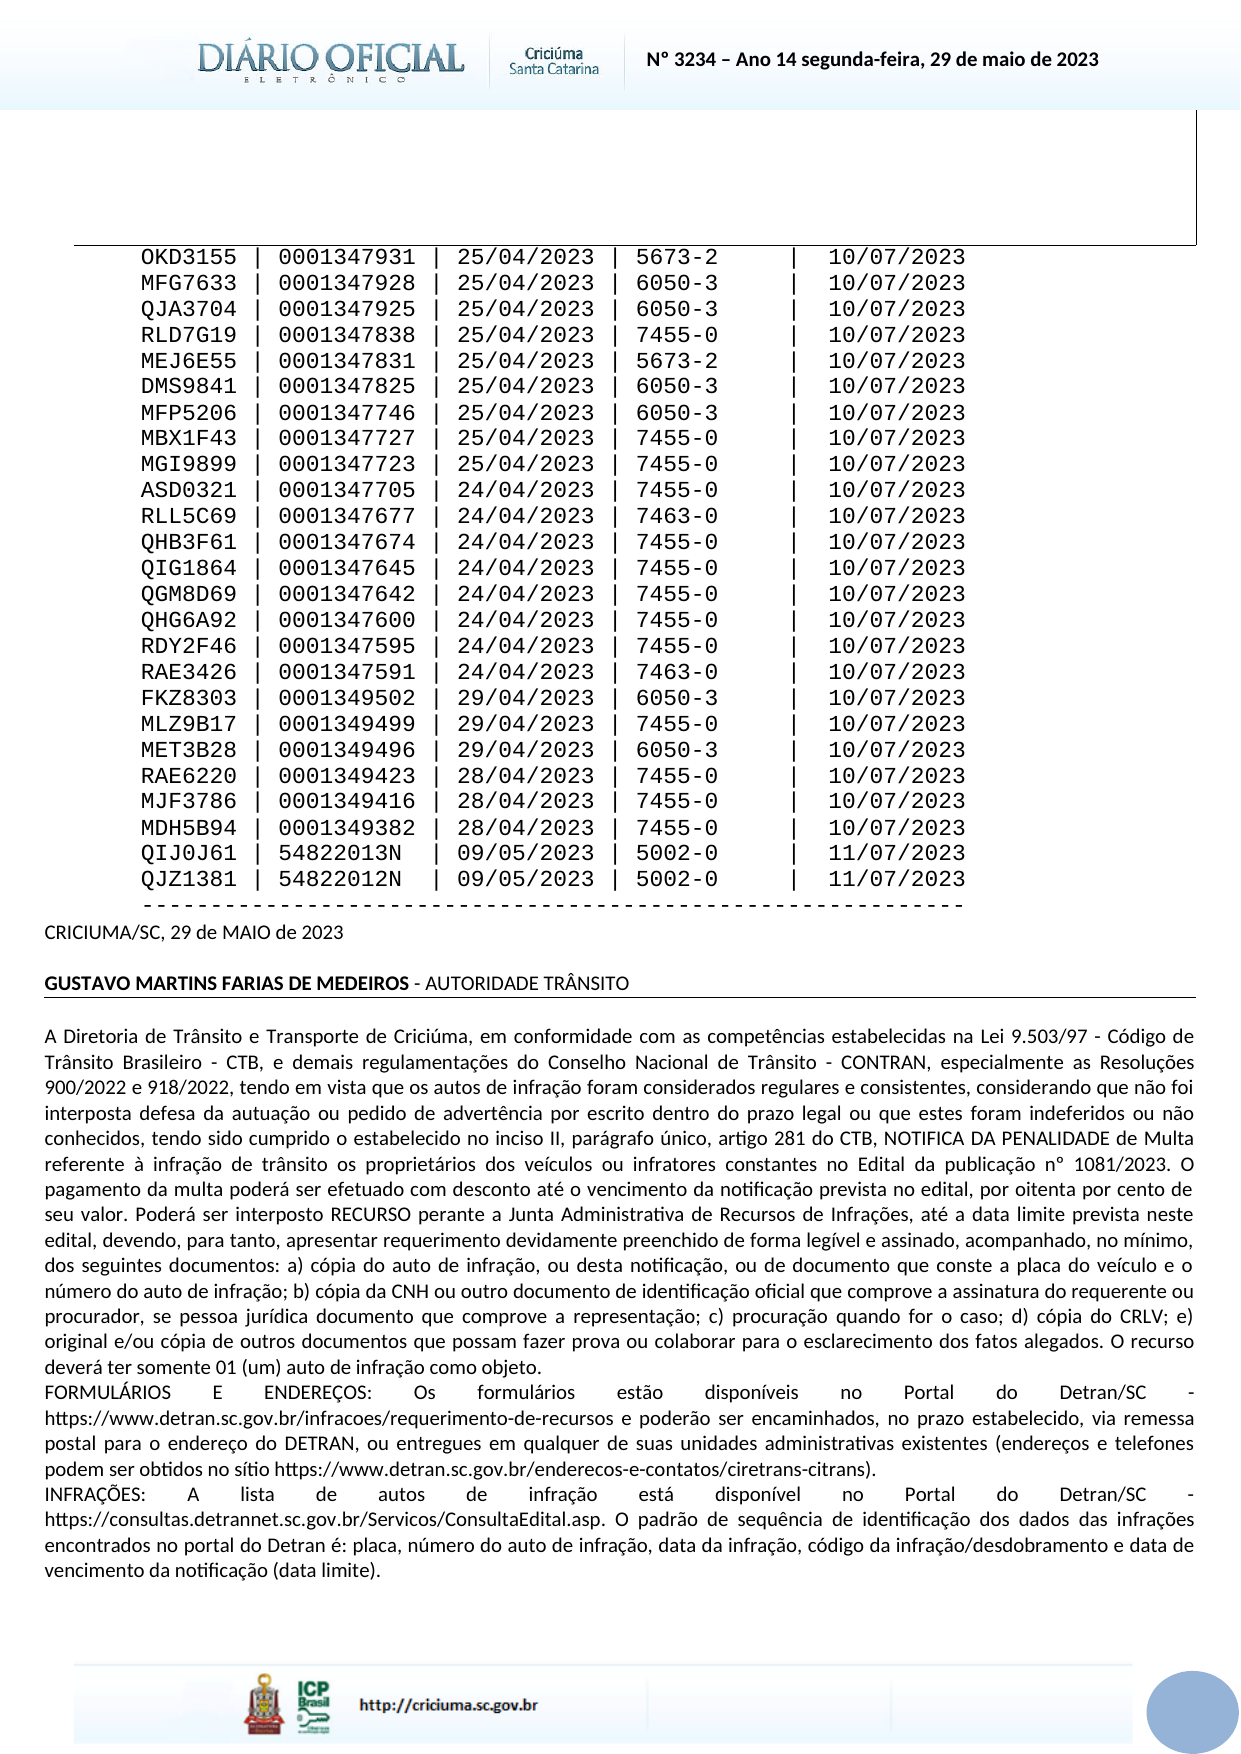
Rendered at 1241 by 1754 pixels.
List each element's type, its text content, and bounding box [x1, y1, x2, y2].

text RAE3426 | 0001347591 | 24/04/2023 | 7463-0 | 10/07/2023 [44, 660, 1196, 686]
text QGM8D69 | 0001347642 | 24/04/2023 | 7455-0 | 10/07/2023 [44, 582, 1196, 608]
text QJA3704 | 0001347925 | 25/04/2023 | 6050-3 | 10/07/2023 [44, 297, 1196, 323]
text QHG6A92 | 0001347600 | 24/04/2023 | 7455-0 | 10/07/2023 [44, 608, 1196, 634]
text QIJ0J61 | 54822013N | 09/05/2023 | 5002-0 | 11/07/2023 [44, 842, 1196, 868]
text OKD3155 | 0001347931 | 25/04/2023 | 5673-2 | 10/07/2023 [44, 245, 1196, 271]
text CRICIUMA/SC, 29 de MAIO de 2023 [44, 919, 1196, 946]
text MGI9899 | 0001347723 | 25/04/2023 | 7455-0 | 10/07/2023 [44, 453, 1196, 479]
text INFRAÇÕES: A lista de autos de infração está disponível no Portal do Detran/SC - https://consultas.detrannet.sc.gov.br/Servicos/ConsultaEdital.asp. O padrão de sequência de identificação dos dados das infrações encontrados no portal do Detran é: placa, número do auto de infração, data da infração, código da infração/desdobramento e data de vencimento da notificação (data limite). [44, 1481, 1196, 1583]
text RLL5C69 | 0001347677 | 24/04/2023 | 7463-0 | 10/07/2023 [44, 504, 1196, 531]
text GUSTAVO MARTINS FARIAS DE MEDEIROS - AUTORIDADE TRÂNSITO [44, 970, 1196, 997]
text RDY2F46 | 0001347595 | 24/04/2023 | 7455-0 | 10/07/2023 [44, 634, 1196, 660]
text FKZ8303 | 0001349502 | 29/04/2023 | 6050-3 | 10/07/2023 [44, 686, 1196, 712]
text QHB3F61 | 0001347674 | 24/04/2023 | 7455-0 | 10/07/2023 [44, 531, 1196, 556]
text ASD0321 | 0001347705 | 24/04/2023 | 7455-0 | 10/07/2023 [44, 479, 1196, 504]
text DMS9841 | 0001347825 | 25/04/2023 | 6050-3 | 10/07/2023 [44, 375, 1196, 401]
text MFG7633 | 0001347928 | 25/04/2023 | 6050-3 | 10/07/2023 [44, 271, 1196, 297]
text MFP5206 | 0001347746 | 25/04/2023 | 6050-3 | 10/07/2023 [44, 401, 1196, 427]
text ------------------------------------------------------------ [44, 894, 1196, 919]
text QIG1864 | 0001347645 | 24/04/2023 | 7455-0 | 10/07/2023 [44, 556, 1196, 582]
text QJZ1381 | 54822012N | 09/05/2023 | 5002-0 | 11/07/2023 [44, 868, 1196, 894]
text RAE6220 | 0001349423 | 28/04/2023 | 7455-0 | 10/07/2023 [44, 764, 1196, 790]
text FORMULÁRIOS E ENDEREÇOS: Os formulários estão disponíveis no Portal do Detran/SC - https://www.detran.sc.gov.br/infracoes/requerimento-de-recursos e poderão ser encaminhados, no prazo estabelecido, via remessa postal para o endereço do DETRAN, ou entregues em qualquer de suas unidades administrativas existentes (endereços e telefones podem ser obtidos no sítio https://www.detran.sc.gov.br/enderecos-e-contatos/ciretrans-citrans). [44, 1379, 1196, 1481]
text MEJ6E55 | 0001347831 | 25/04/2023 | 5673-2 | 10/07/2023 [44, 349, 1196, 375]
text MLZ9B17 | 0001349499 | 29/04/2023 | 7455-0 | 10/07/2023 [44, 712, 1196, 738]
text MJF3786 | 0001349416 | 28/04/2023 | 7455-0 | 10/07/2023 [44, 790, 1196, 816]
text A Diretoria de Trânsito e Transporte de Criciúma, em conformidade com as competências estabelecidas na Lei 9.503/97 - Código de Trânsito Brasileiro - CTB, e demais regulamentações do Conselho Nacional de Trânsito - CONTRAN, especialmente as Resoluções 900/2022 e 918/2022, tendo em vista que os autos de infração foram considerados regulares e consistentes, considerando que não foi interposta defesa da autuação ou pedido de advertência por escrito dentro do prazo legal ou que estes foram indeferidos ou não conhecidos, tendo sido cumprido o estabelecido no inciso II, parágrafo único, artigo 281 do CTB, NOTIFICA DA PENALIDADE de Multa referente à infração de trânsito os proprietários dos veículos ou infratores constantes no Edital da publicação nº 1081/2023. O pagamento da multa poderá ser efetuado com desconto até o vencimento da notificação prevista no edital, por oitenta por cento de seu valor. Poderá ser interposto RECURSO perante a Junta Administrativa de Recursos de Infrações, até a data limite prevista neste edital, devendo, para tanto, apresentar requerimento devidamente preenchido de forma legível e assinado, acompanhado, no mínimo, dos seguintes documentos: a) cópia do auto de infração, ou desta notificação, ou de documento que conste a placa do veículo e o número do auto de infração; b) cópia da CNH ou outro documento de identificação oficial que comprove a assinatura do requerente ou procurador, se pessoa jurídica documento que comprove a representação; c) procuração quando for o caso; d) cópia do CRLV; e) original e/ou cópia de outros documentos que possam fazer prova ou colaborar para o esclarecimento dos fatos alegados. O recurso deverá ter somente 01 (um) auto de infração como objeto. [44, 1024, 1196, 1379]
text MET3B28 | 0001349496 | 29/04/2023 | 6050-3 | 10/07/2023 [44, 738, 1196, 764]
text MBX1F43 | 0001347727 | 25/04/2023 | 7455-0 | 10/07/2023 [44, 427, 1196, 453]
text MDH5B94 | 0001349382 | 28/04/2023 | 7455-0 | 10/07/2023 [44, 816, 1196, 842]
text RLD7G19 | 0001347838 | 25/04/2023 | 7455-0 | 10/07/2023 [44, 323, 1196, 349]
